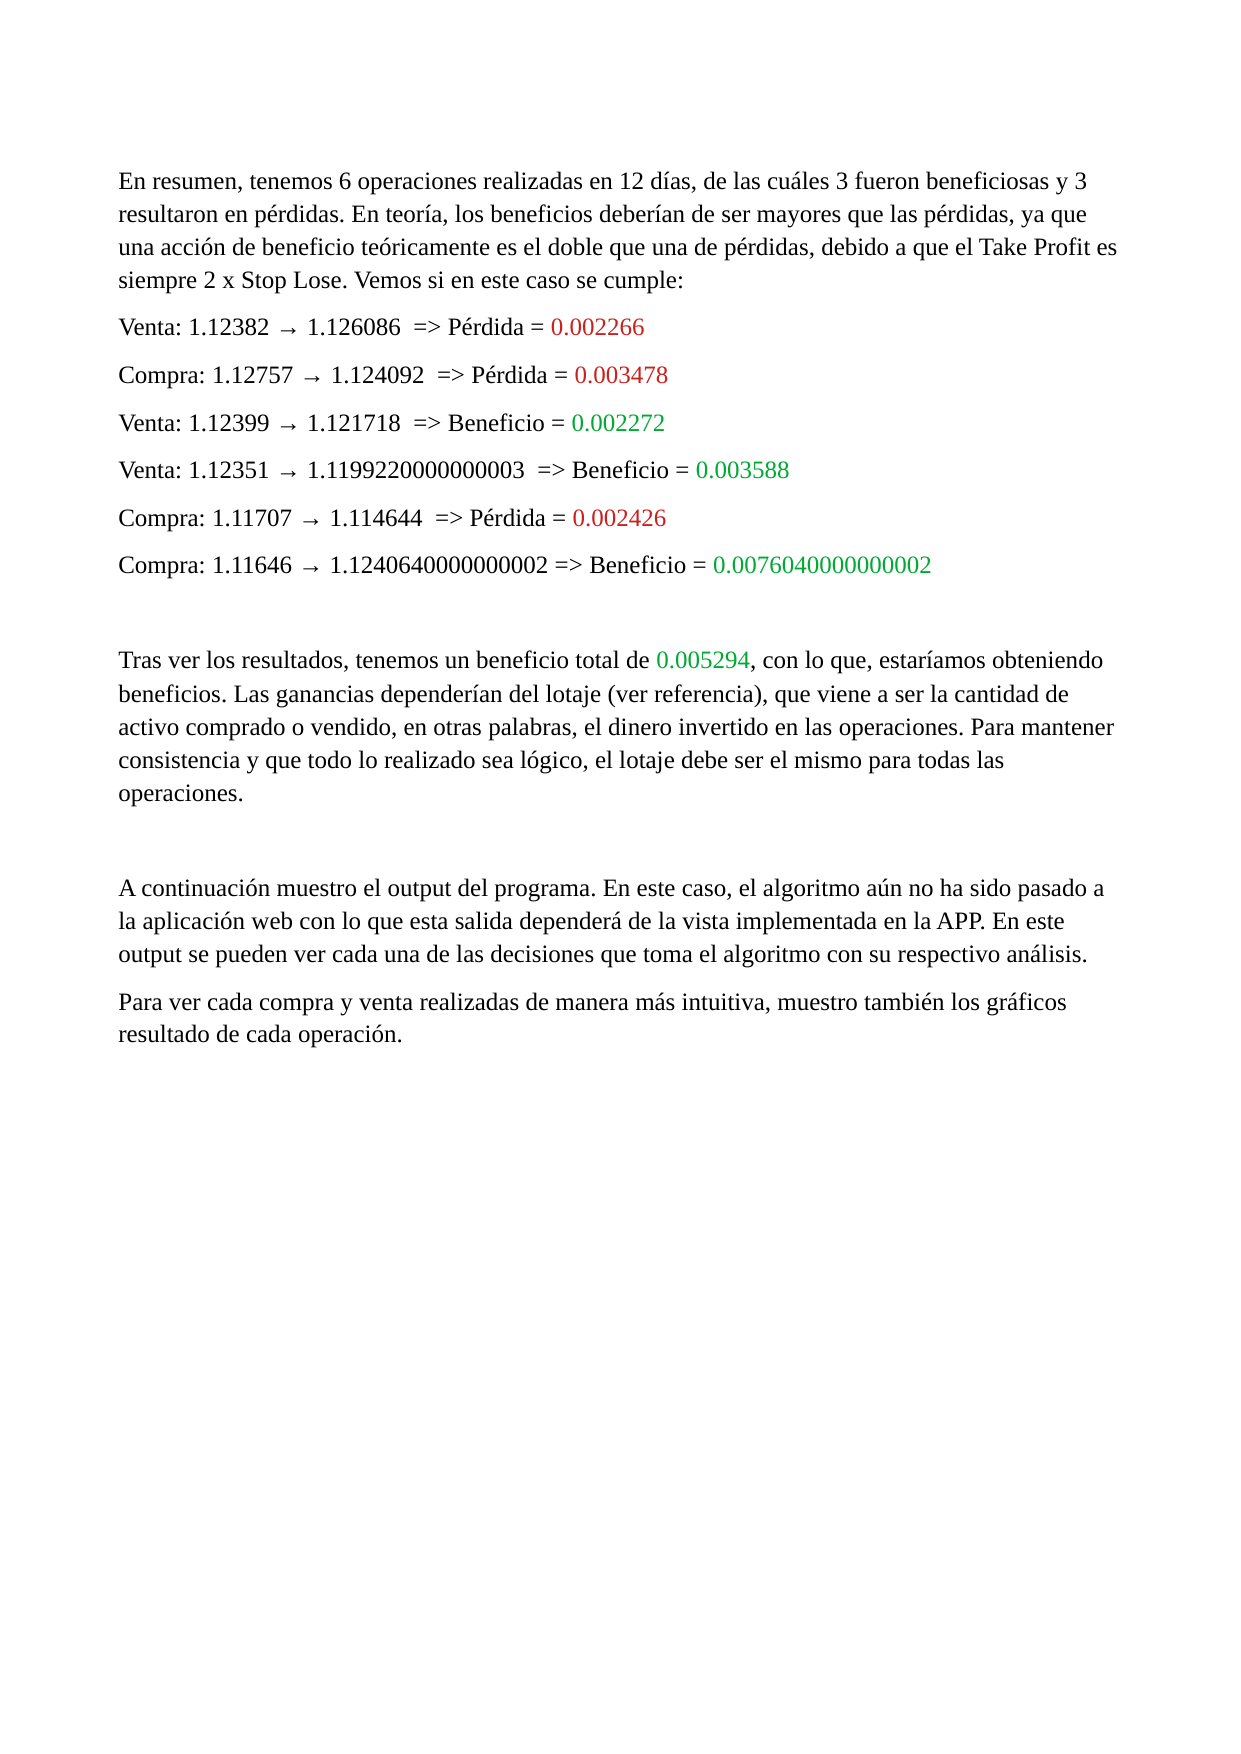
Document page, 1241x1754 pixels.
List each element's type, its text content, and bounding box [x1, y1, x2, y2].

text Compra: 1.12757 → 1.124092 => Pérdida = 0.003478 [118, 360, 1122, 389]
text Venta: 1.12382 → 1.126086 => Pérdida = 0.002266 [118, 312, 1122, 341]
text En resumen, tenemos 6 operaciones realizadas en 12 días, de las cuáles 3 fueron beneficiosas y 3 resultaron en pérdidas. En teoría, los beneficios deberían de ser mayores que las pérdidas, ya que una acción de beneficio teóricamente es el doble que una de pérdidas, debido a que el Take Profit es siempre 2 x Stop Lose. Vemos si en este caso se cumple: [118, 166, 1122, 293]
text A continuación muestro el output del programa. En este caso, el algoritmo aún no ha sido pasado a la aplicación web con lo que esta salida dependerá de la vista implementada en la APP. En este output se pueden ver cada una de las decisiones que toma el algoritmo con su respectivo análisis. [118, 873, 1122, 968]
text Venta: 1.12399 → 1.121718 => Beneficio = 0.002272 [118, 408, 1122, 436]
text Tras ver los resultados, tenemos un beneficio total de 0.005294, con lo que, estaríamos obteniendo beneficios. Las ganancias dependerían del lotaje (ver referencia), que viene a ser la cantidad de activo comprado o vendido, en otras palabras, el dinero invertido en las operaciones. Para mantener consistencia y que todo lo realizado sea lógico, el lotaje debe ser el mismo para todas las operaciones. [118, 646, 1122, 806]
text Compra: 1.11646 → 1.1240640000000002 => Beneficio = 0.0076040000000002 [118, 550, 1122, 579]
text Compra: 1.11707 → 1.114644 => Pérdida = 0.002426 [118, 503, 1122, 532]
text Para ver cada compra y venta realizadas de manera más intuitiva, muestro también los gráficos resultado de cada operación. [118, 987, 1122, 1048]
text Venta: 1.12351 → 1.1199220000000003 => Beneficio = 0.003588 [118, 455, 1122, 484]
